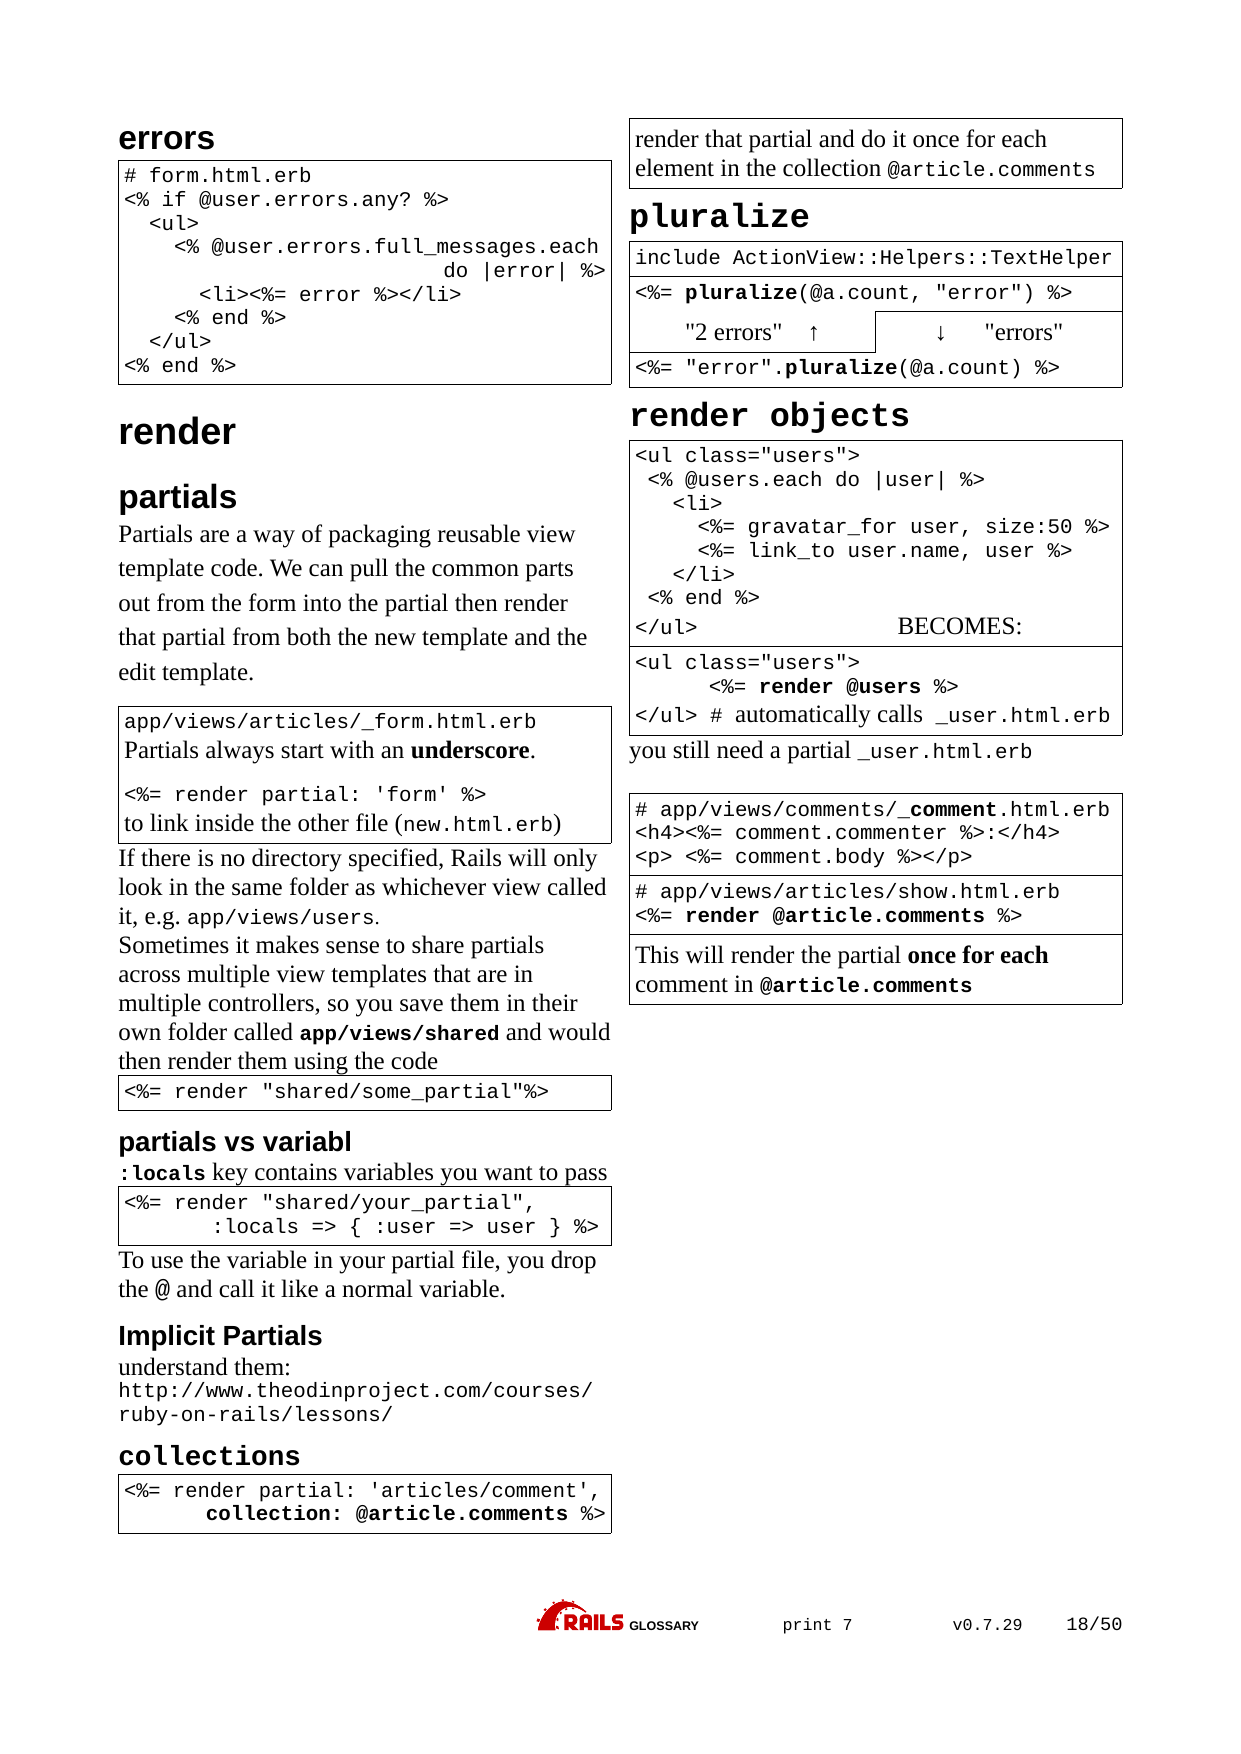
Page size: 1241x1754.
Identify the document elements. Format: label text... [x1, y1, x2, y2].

subtitle render objects [629, 399, 1122, 437]
table_cell <%= pluralize(@a.count, "error") %> [630, 277, 1122, 311]
table_header <%= render partial: 'articles/comment', collection: @article.comments %> [119, 1475, 611, 1533]
text http://www.theodinproject.com/courses/ruby-on-rails/lessons/ [118, 1380, 611, 1428]
text To use the variable in your partial file, you drop the @ and call it like a normal variable. [118, 1246, 611, 1305]
subtitle errors [118, 118, 611, 157]
text you still need a partial _user.html.erb [629, 736, 1122, 764]
table_cell This will render the partial once for each comment in @article.comments [630, 935, 1122, 1004]
text understand them: [118, 1352, 611, 1380]
table_header # form.html.erb <% if @user.errors.any? %> <ul> <% @user.errors.full_messages.each do |error| %> <li><%= error %></li> <% end %> </ul> <% end %> [119, 161, 611, 384]
subtitle render [118, 409, 611, 453]
subtitle Implicit Partials [118, 1320, 611, 1352]
text If there is no directory specified, Rails will only look in the same folder as whichever view called it, e.g. app/views/users. [118, 844, 611, 930]
table_cell "2 errors" ↑ [630, 311, 875, 352]
table_header <%= render "shared/some_partial"%> [119, 1076, 611, 1110]
table_header <%= render "shared/your_partial", :locals => { :user => user } %> [119, 1187, 611, 1245]
subtitle pluralize [629, 200, 1122, 238]
table_cell ↓ "errors" [876, 312, 1122, 352]
table_header # app/views/comments/_comment.html.erb <h4><%= comment.commenter %>:</h4> <p> <%= comment.body %></p> [630, 794, 1122, 875]
table_header include ActionView::Helpers::TextHelper [630, 242, 1122, 276]
subtitle collections [118, 1442, 611, 1474]
text :locals key contains variables you want to pass [118, 1157, 611, 1186]
table_cell # app/views/articles/show.html.erb <%= render @article.comments %> [630, 876, 1122, 934]
table_header <ul class="users"> <% @users.each do |user| %> <li> <%= gravatar_for user, size:50 %> <%= link_to user.name, user %> </li> <% end %> </ul> BECOMES: [630, 441, 1122, 646]
text Partials are a way of packaging reusable view template code. We can pull the common parts out from the form into the partial then render that partial from both the new template and the edit template. [118, 519, 611, 685]
table_cell <ul class="users"> <%= render @users %> </ul> # automatically calls _user.html.erb [630, 647, 1122, 735]
table_cell <%= "error".pluralize(@a.count) %> [630, 352, 1122, 387]
text Sometimes it makes sense to share partials across multiple view templates that are in multiple controllers, so you save them in their own folder called app/views/shared and would then render them using the code [118, 930, 611, 1075]
table_header app/views/articles/_form.html.erb Partials always start with an underscore. <%= render partial: 'form' %> to link inside the other file (new.html.erb) [119, 707, 611, 843]
subtitle partials [118, 477, 611, 516]
table_cell render that partial and do it once for each element in the collection @article.comments [630, 119, 1122, 188]
subtitle partials vs variabl [118, 1125, 611, 1157]
